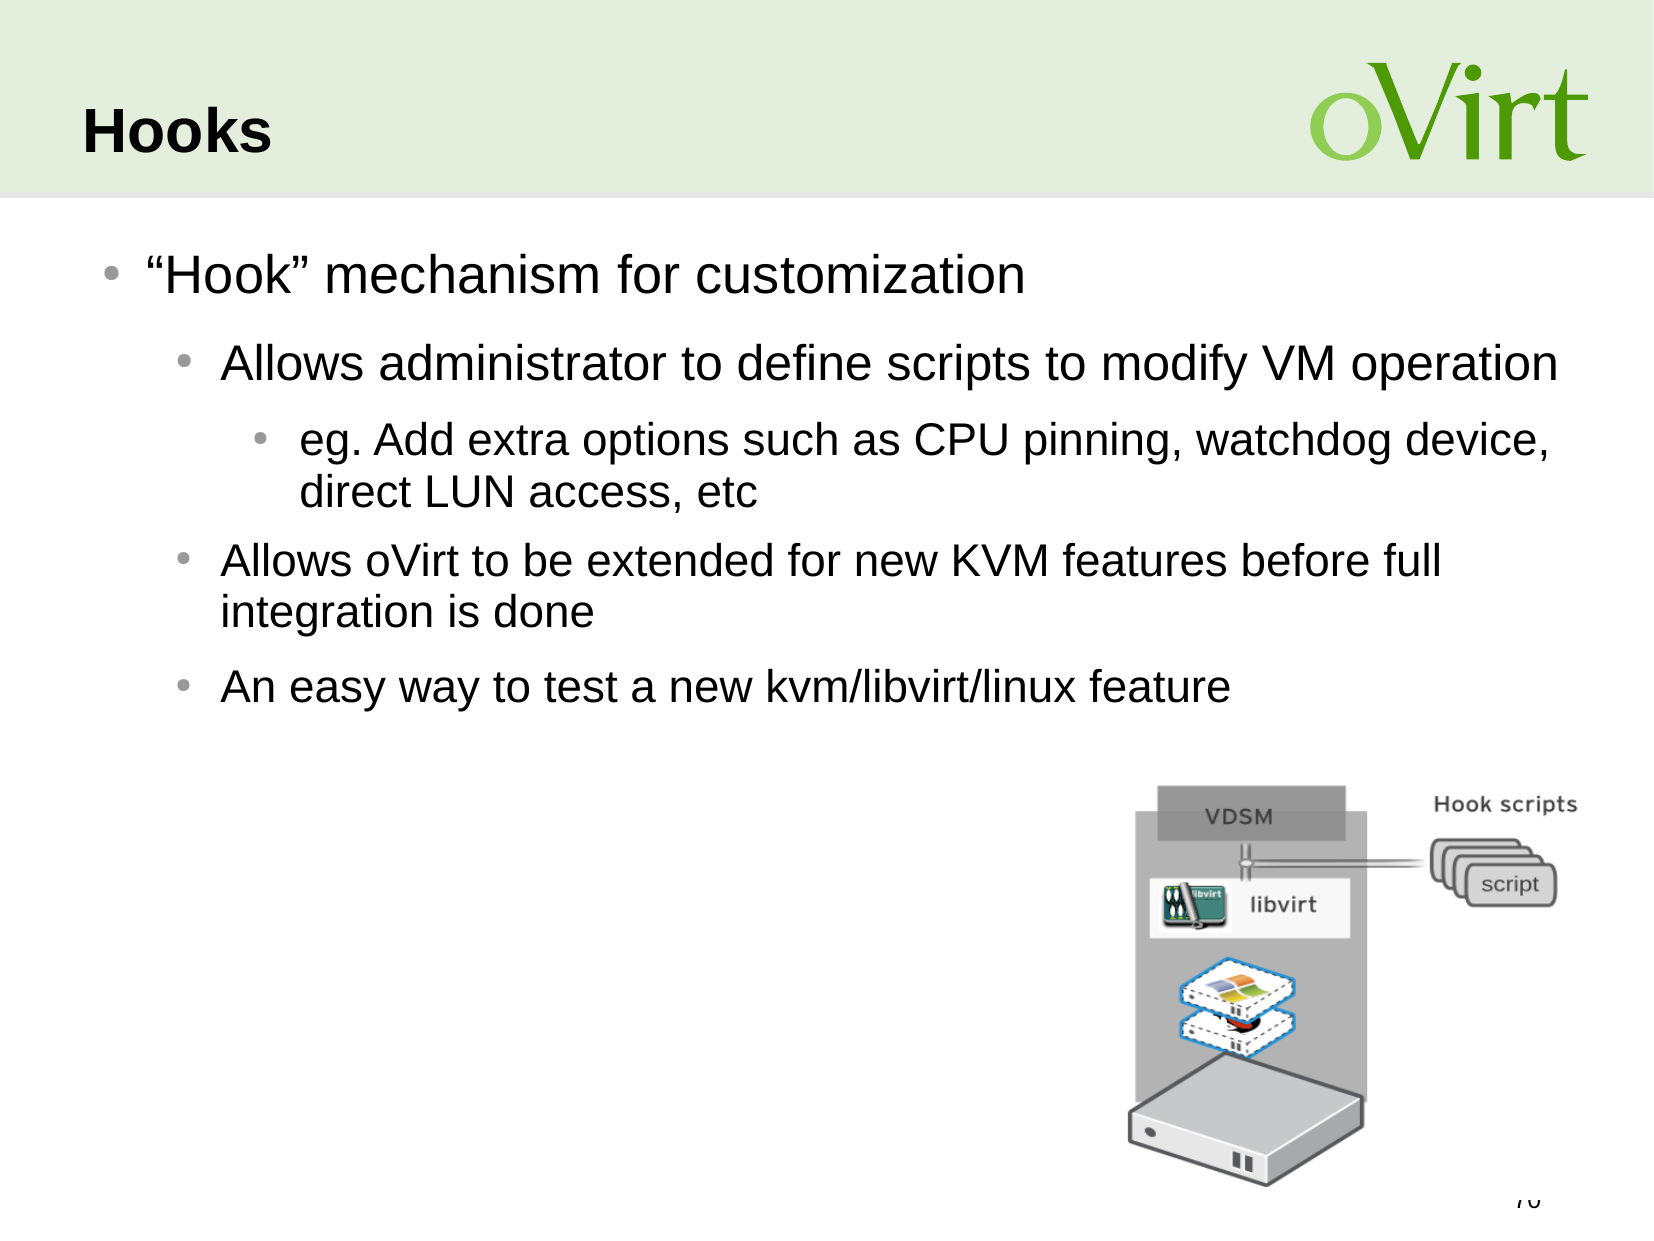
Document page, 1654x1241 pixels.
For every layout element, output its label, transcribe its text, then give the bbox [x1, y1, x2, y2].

list “Hook” mechanism for customization Allows administrator to define scripts to modify VM operation eg. Add extra options such as CPU pinning, watchdog device, direct LUN access, etc Allows oVirt to be extended for new KVM features before full integration is done An easy way to test a new kvm/libvirt/linux feature [86, 244, 1576, 1039]
title Hooks [82, 37, 1571, 226]
picture [1087, 749, 1593, 1201]
